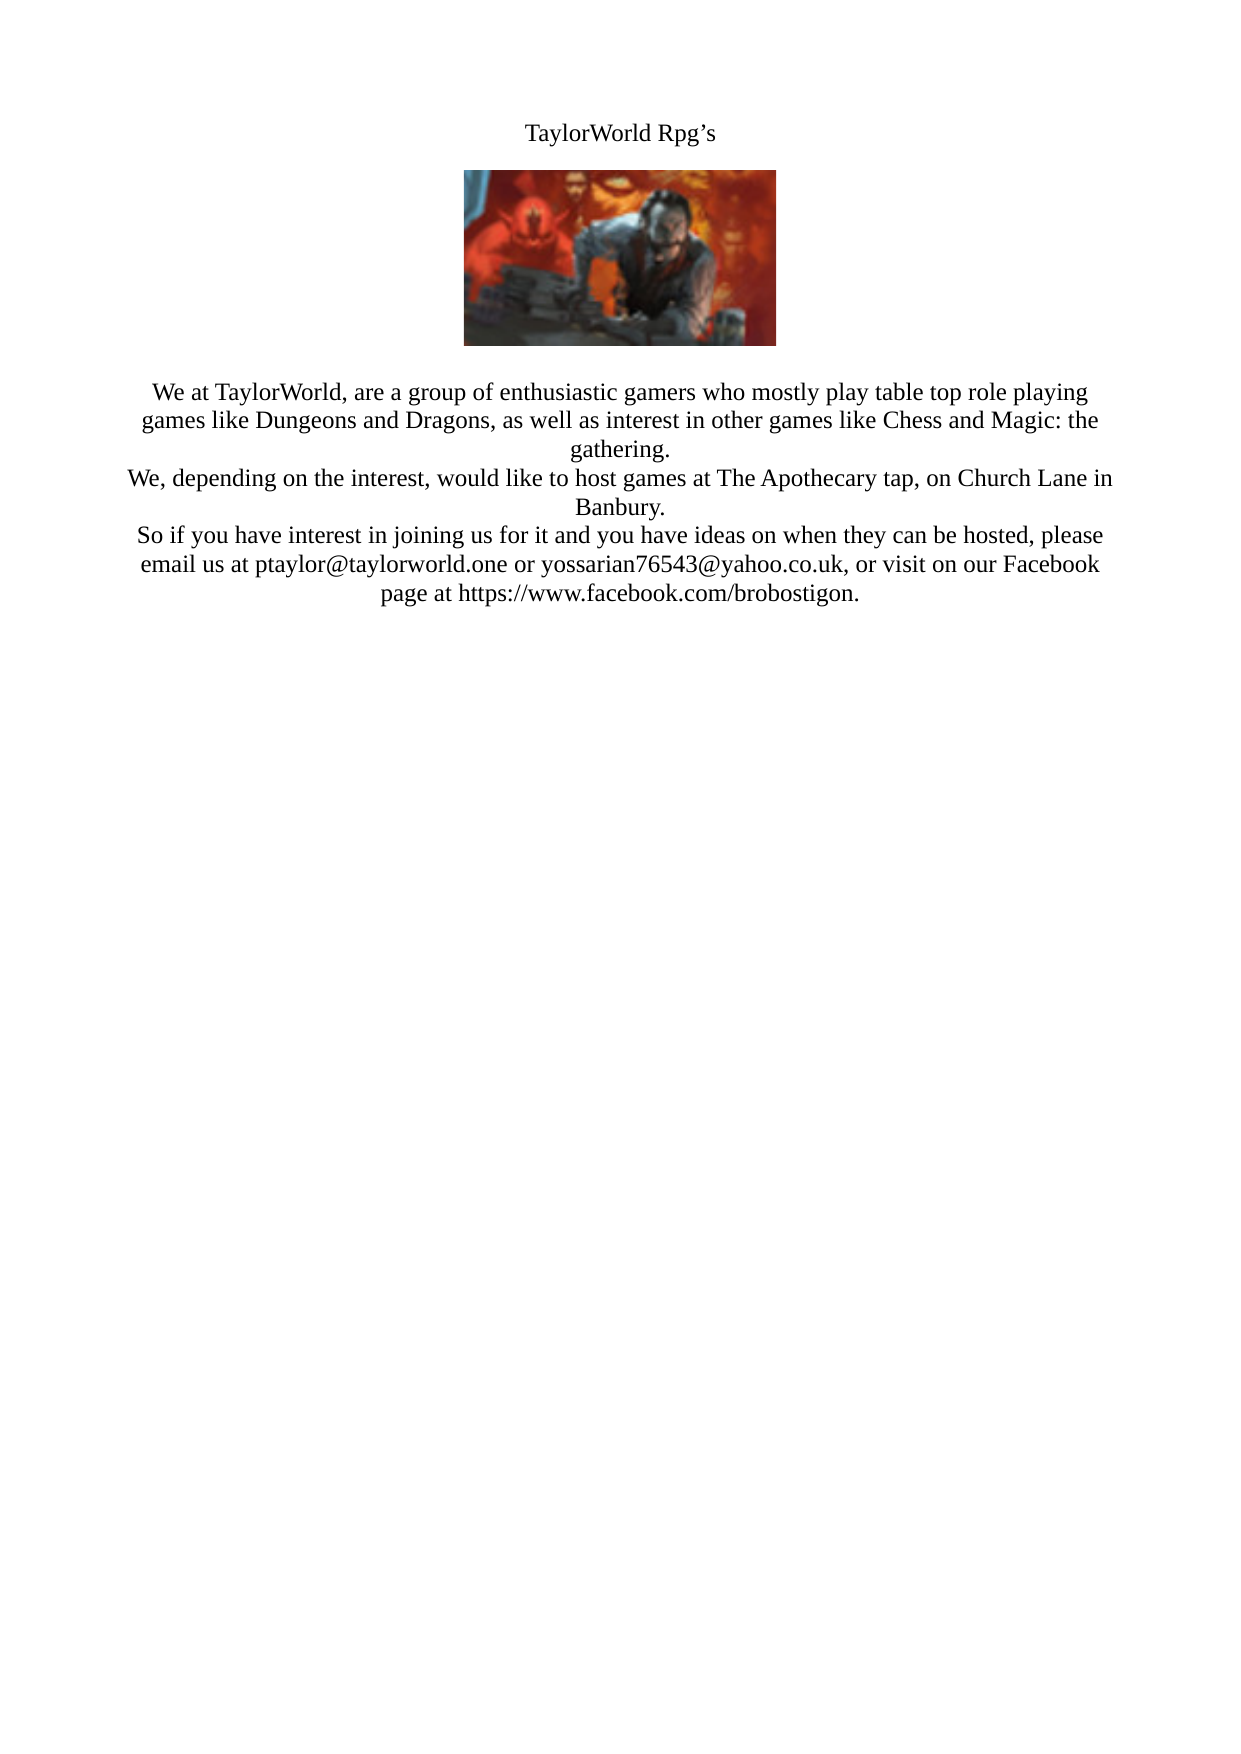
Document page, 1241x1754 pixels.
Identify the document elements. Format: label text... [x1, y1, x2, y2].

text We, depending on the interest, would like to host games at The Apothecary tap, on Church Lane in Banbury. [118, 463, 1122, 521]
text So if you have interest in joining us for it and you have ideas on when they can be hosted, please email us at ptaylor@taylorworld.one or yossarian76543@yahoo.co.uk, or visit on our Facebook page at https://www.facebook.com/brobostigon. [118, 521, 1122, 607]
text TaylorWorld Rpg’s [118, 118, 1122, 147]
picture [463, 170, 777, 346]
text We at TaylorWorld, are a group of enthusiastic gamers who mostly play table top role playing games like Dungeons and Dragons, as well as interest in other games like Chess and Magic: the gathering. [118, 377, 1122, 463]
